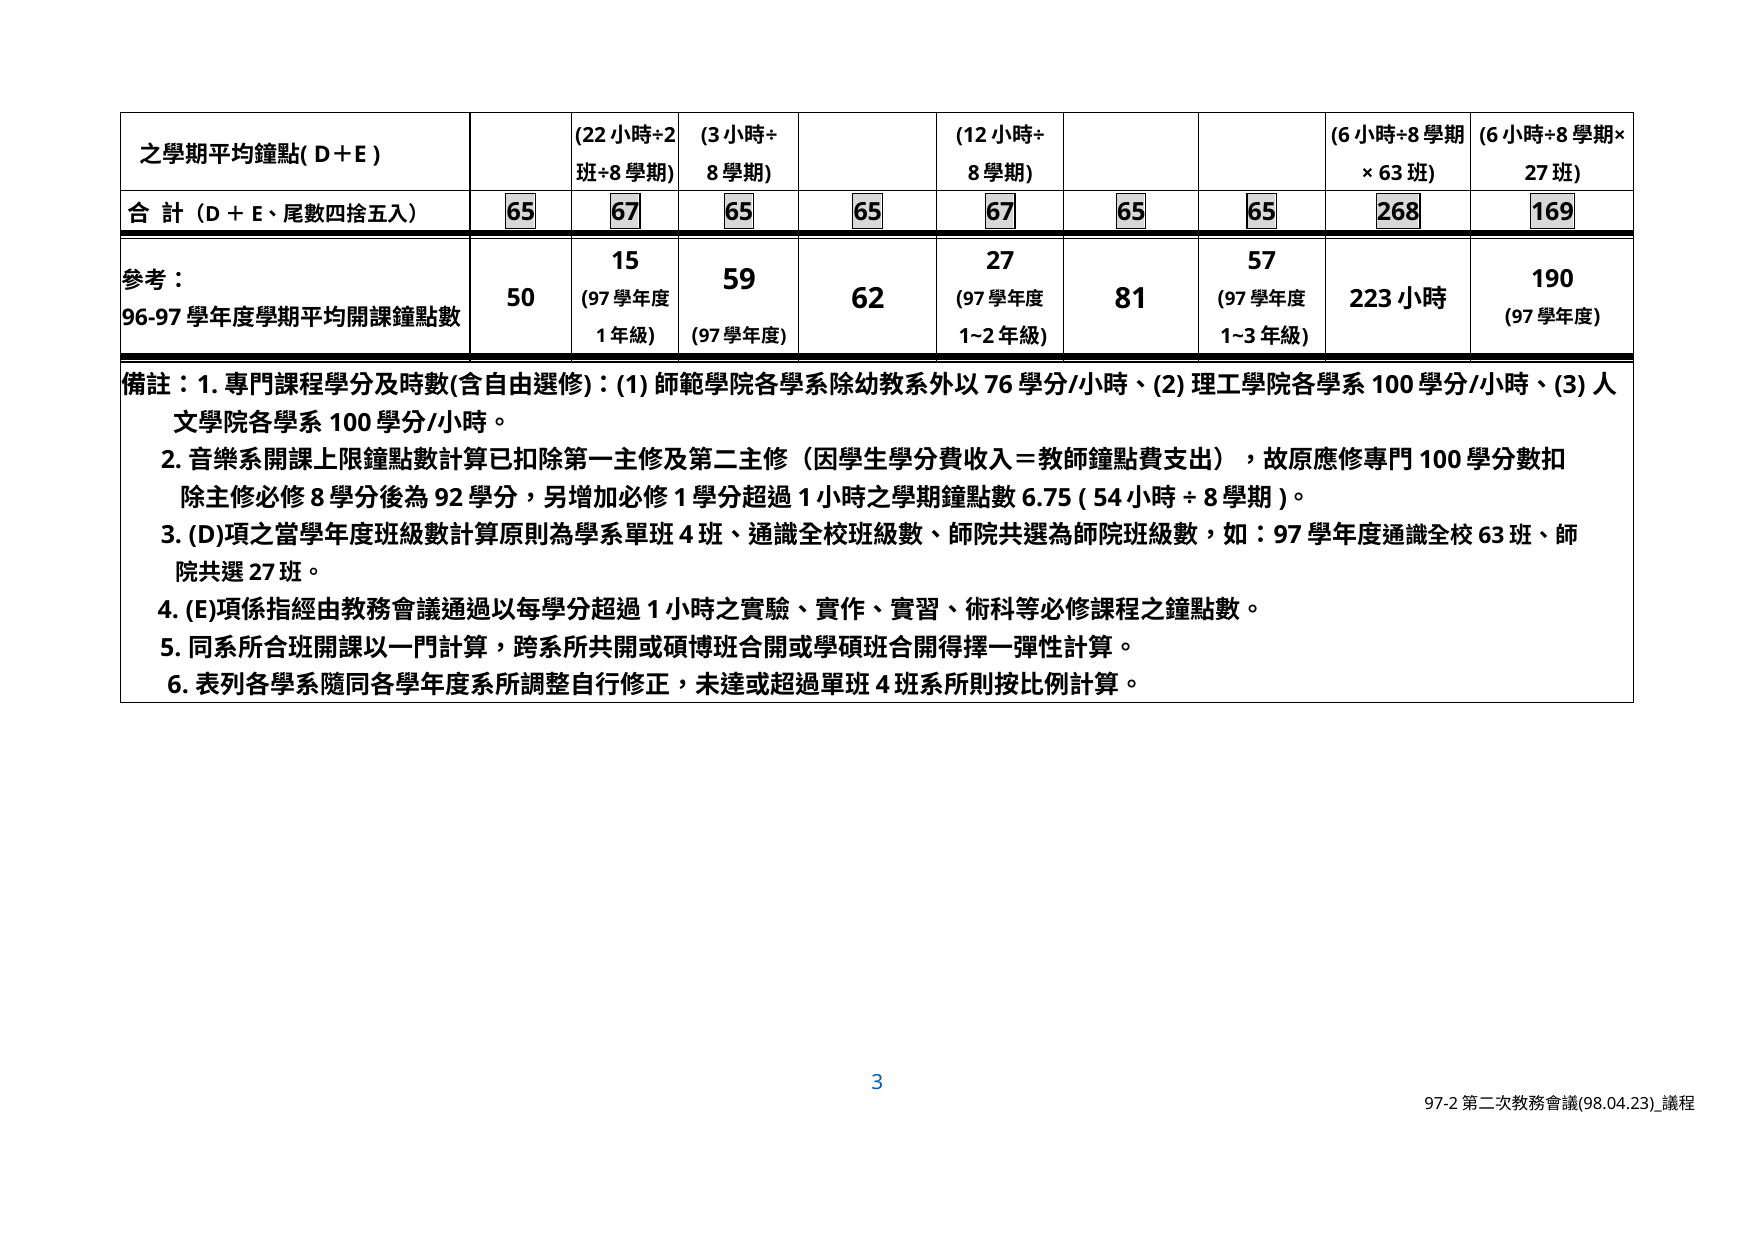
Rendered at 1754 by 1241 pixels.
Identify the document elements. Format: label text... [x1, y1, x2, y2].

table_cell 65 [1064, 191, 1198, 230]
table_cell (6小時÷8學期× 27班) [1471, 113, 1633, 190]
table_cell [1199, 113, 1325, 190]
table_cell 65 [799, 191, 936, 230]
table_cell 合 計（D ＋ E、尾數四捨五入） [121, 191, 469, 230]
table_cell 62 [799, 239, 936, 353]
table_cell 備註：1. 專門課程學分及時數(含自由選修)：(1) 師範學院各學系除幼教系外以76學分/小時、(2) 理工學院各學系100學分/小時、(3) 人 文學院各學系100學分/小時。 2. 音樂系開課上限鐘點數計算已扣除第一主修及第二主修（因學生學分費收入＝教師鐘點費支出），故原應修專門100學分數扣 除主修必修8學分後為92學分，另增加必修1學分超過1小時之學期鐘點數6.75 ( 54小時 ÷ 8學期 )。 3. (D)項之當學年度班級數計算原則為學系單班4班、通識全校班級數、師院共選為師院班級數，如：97學年度通識全校63班、師 院共選27班。 4. (E)項係指經由教務會議通過以每學分超過1小時之實驗、實作、實習、術科等必修課程之鐘點數。 5. 同系所合班開課以一門計算，跨系所共開或碩博班合開或學碩班合開得擇一彈性計算。 6. 表列各學系隨同各學年度系所調整自行修正，未達或超過單班4班系所則按比例計算。 [121, 363, 1633, 702]
table_cell 65 [1199, 191, 1325, 230]
table_cell 之學期平均鐘點( D＋E ) [121, 113, 469, 190]
table_cell [471, 113, 571, 190]
table_cell 223小時 [1326, 239, 1470, 353]
table_cell 169 [1471, 191, 1633, 230]
table_cell 190 (97學年度) [1471, 239, 1633, 353]
table_cell 50 [471, 239, 571, 353]
table_cell (22小時÷2班÷8學期) [572, 113, 678, 190]
table_cell 268 [1326, 191, 1470, 230]
table_cell 59 (97學年度) [679, 239, 798, 353]
table_cell 57 (97學年度 1~3年級) [1199, 239, 1325, 353]
table_cell [799, 113, 936, 190]
table_cell 81 [1064, 239, 1198, 353]
table_cell 參考： 96-97學年度學期平均開課鐘點數 [121, 239, 469, 353]
table_cell 67 [572, 191, 678, 230]
table_cell (3小時÷ 8學期) [679, 113, 798, 190]
table_cell 15 (97學年度 1年級) [572, 239, 678, 353]
table_cell (6小時÷8學期 × 63班) [1326, 113, 1470, 190]
table_cell 65 [471, 191, 571, 230]
table_cell 67 [937, 191, 1063, 230]
table_cell (12小時÷ 8學期) [937, 113, 1063, 190]
table_cell [1064, 113, 1198, 190]
table_cell 65 [679, 191, 798, 230]
table_cell 27 (97學年度 1~2年級) [937, 239, 1063, 353]
